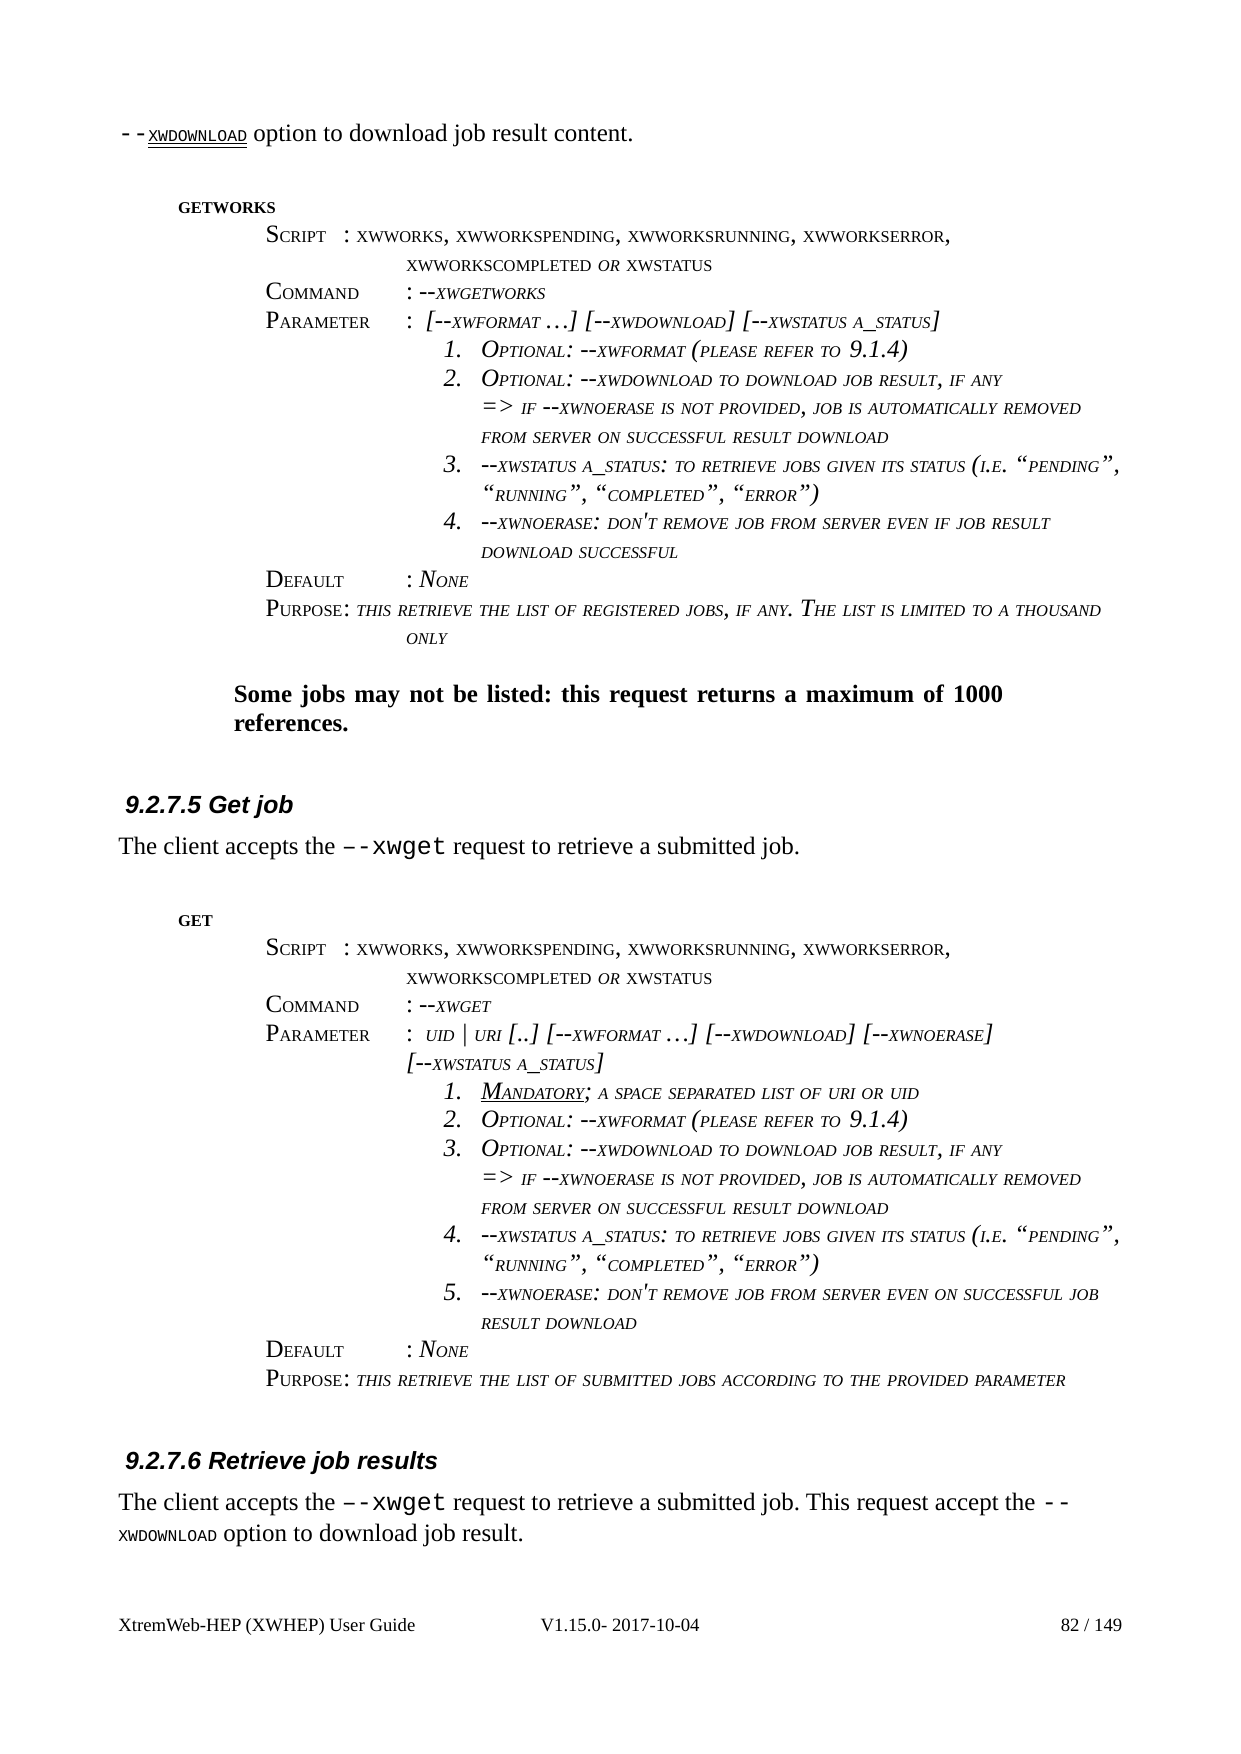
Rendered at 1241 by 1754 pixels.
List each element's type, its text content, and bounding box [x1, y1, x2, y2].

text Script : xwworks, xwworkspending, xwworksrunning, xwworkserror, xwworkscompleted or xwstatus [265, 932, 1122, 989]
list Optional: --xwformat (please refer to 9.1.4) [443, 1104, 1122, 1133]
list --xwstatus a_status: to retrieve jobs given its status (i.e. “pending”, “running”, “completed”, “error”) [443, 1219, 1122, 1277]
subtitle Retrieve job results [118, 1446, 1122, 1474]
subtitle Get job [118, 790, 1122, 819]
text Default : None [265, 564, 1122, 593]
list Optional: --xwdownload to download job result, if any => if --xwnoerase is not provided, job is automatically removed from server on successful result download [443, 363, 1122, 449]
list --xwnoerase: don't remove job from server even if job result download successful [443, 506, 1122, 564]
text --xwdownload option to download job result content. [118, 118, 1122, 149]
text Default : None [265, 1334, 1122, 1363]
text get [178, 903, 1122, 932]
text Parameter : uid | uri [..] [--xwformat …] [--xwdownload] [--xwnoerase] [--xwstatus a_status] [265, 1018, 1122, 1076]
list --xwnoerase: don't remove job from server even on successful job result download [443, 1277, 1122, 1334]
list --xwstatus a_status: to retrieve jobs given its status (i.e. “pending”, “running”, “completed”, “error”) [443, 449, 1122, 506]
list Optional: --xwdownload to download job result, if any => if --xwnoerase is not provided, job is automatically removed from server on successful result download [443, 1133, 1122, 1219]
text The client accepts the –-xwget request to retrieve a submitted job. [118, 831, 1122, 862]
text Command : --xwgetworks [265, 276, 1122, 305]
list Optional: --xwformat (please refer to 9.1.4) [443, 334, 1122, 363]
text Purpose : this retrieve the list of submitted jobs according to the provided parameter [265, 1363, 1122, 1392]
text Purpose : this retrieve the list of registered jobs, if any. The list is limited to a thousand only [265, 593, 1122, 650]
text Some jobs may not be listed: this request returns a maximum of 1000 references. [233, 679, 1004, 736]
text The client accepts the –-xwget request to retrieve a submitted job. This request accept the --xwdownload option to download job result. [118, 1487, 1122, 1548]
text getworks [178, 190, 1122, 219]
list Mandatory; a space separated list of uri or uid [443, 1076, 1122, 1104]
text Command : --xwget [265, 989, 1122, 1018]
text Parameter : [--xwformat …] [--xwdownload] [--xwstatus a_status] [265, 305, 1122, 334]
text Script : xwworks, xwworkspending, xwworksrunning, xwworkserror, xwworkscompleted or xwstatus [265, 219, 1122, 276]
